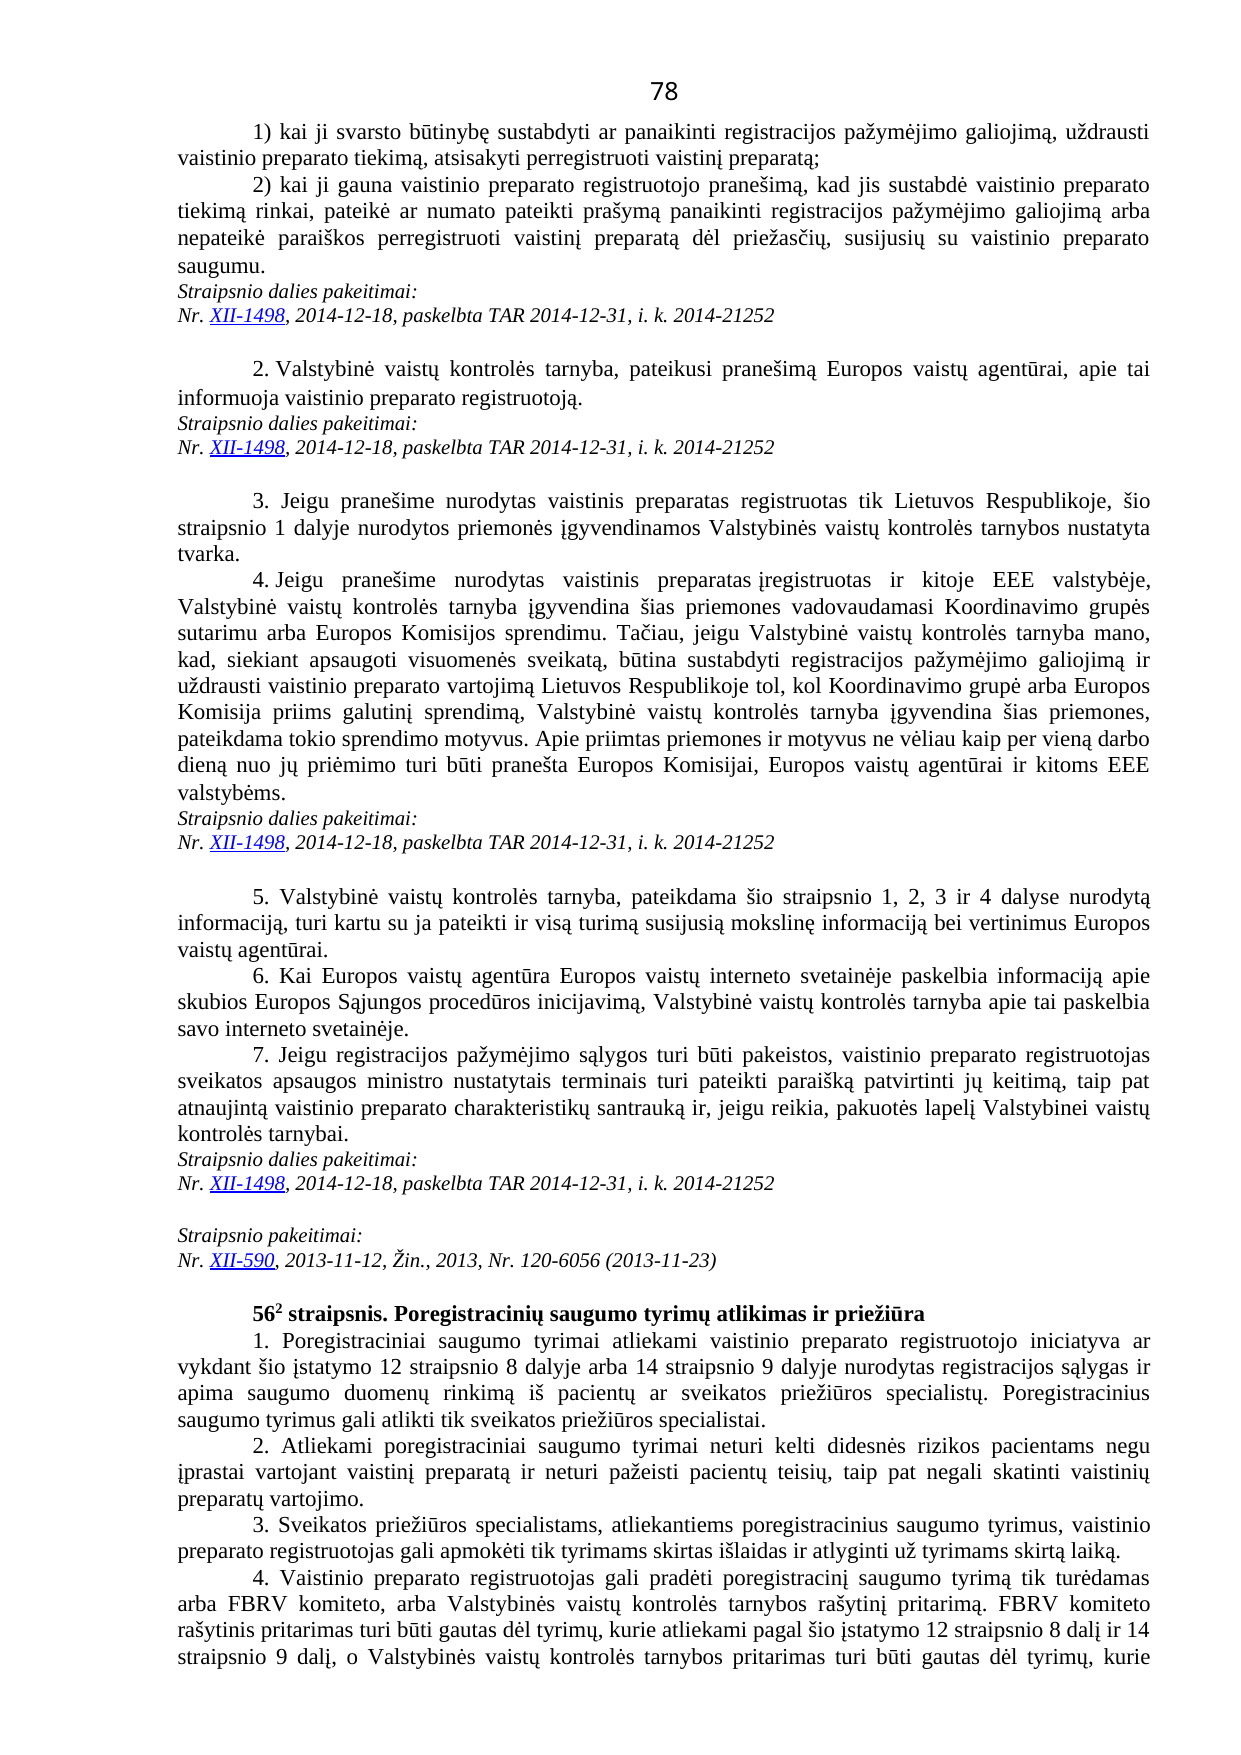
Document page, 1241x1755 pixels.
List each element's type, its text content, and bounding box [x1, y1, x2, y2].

text 7. Jeigu registracijos pažymėjimo sąlygos turi būti pakeistos, vaistinio preparato registruotojas sveikatos apsaugos ministro nustatytais terminais turi pateikti paraišką patvirtinti jų keitimą, taip pat atnaujintą vaistinio preparato charakteristikų santrauką ir, jeigu reikia, pakuotės lapelį Valstybinei vaistų kontrolės tarnybai. [177, 1041, 1152, 1147]
text 5. Valstybinė vaistų kontrolės tarnyba, pateikdama šio straipsnio 1, 2, 3 ir 4 dalyse nurodytą informaciją, turi kartu su ja pateikti ir visą turimą susijusią mokslinę informaciją bei vertinimus Europos vaistų agentūrai. [177, 883, 1152, 962]
text 3. Sveikatos priežiūros specialistams, atliekantiems poregistracinius saugumo tyrimus, vaistinio preparato registruotojas gali apmokėti tik tyrimams skirtas išlaidas ir atlyginti už tyrimams skirtą laiką. [177, 1511, 1152, 1564]
text Nr. XII-590, 2013-11-12, Žin., 2013, Nr. 120-6056 (2013-11-23) [177, 1247, 1152, 1272]
text 2. Valstybinė vaistų kontrolės tarnyba, pateikusi pranešimą Europos vaistų agentūrai, apie tai informuoja vaistinio preparato registruotoją. [177, 356, 1152, 411]
text Straipsnio dalies pakeitimai: [177, 279, 1152, 303]
text 3. Jeigu pranešime nurodytas vaistinis preparatas registruotas tik Lietuvos Respublikoje, šio straipsnio 1 dalyje nurodytos priemonės įgyvendinamos Valstybinės vaistų kontrolės tarnybos nustatyta tvarka. [177, 487, 1152, 567]
text Straipsnio pakeitimai: [177, 1223, 1152, 1247]
text 2) kai ji gauna vaistinio preparato registruotojo pranešimą, kad jis sustabdė vaistinio preparato tiekimą rinkai, pateikė ar numato pateikti prašymą panaikinti registracijos pažymėjimo galiojimą arba nepateikė paraiškos perregistruoti vaistinį preparatą dėl priežasčių, susijusių su vaistinio preparato saugumu. [177, 171, 1152, 279]
text 4. Vaistinio preparato registruotojas gali pradėti poregistracinį saugumo tyrimą tik turėdamas arba FBRV komiteto, arba Valstybinės vaistų kontrolės tarnybos rašytinį pritarimą. FBRV komiteto rašytinis pritarimas turi būti gautas dėl tyrimų, kurie atliekami pagal šio įstatymo 12 straipsnio 8 dalį ir 14 straipsnio 9 dalį, o Valstybinės vaistų kontrolės tarnybos pritarimas turi būti gautas dėl tyrimų, kurie [177, 1564, 1152, 1669]
text Straipsnio dalies pakeitimai: [177, 411, 1152, 435]
text Nr. XII-1498, 2014-12-18, paskelbta TAR 2014-12-31, i. k. 2014-21252 [177, 830, 1152, 854]
text Nr. XII-1498, 2014-12-18, paskelbta TAR 2014-12-31, i. k. 2014-21252 [177, 303, 1152, 327]
text 2. Atliekami poregistraciniai saugumo tyrimai neturi kelti didesnės rizikos pacientams negu įprastai vartojant vaistinį preparatą ir neturi pažeisti pacientų teisių, taip pat negali skatinti vaistinių preparatų vartojimo. [177, 1432, 1152, 1511]
text 562 straipsnis. Poregistracinių saugumo tyrimų atlikimas ir priežiūra [177, 1300, 1152, 1327]
text Straipsnio dalies pakeitimai: [177, 806, 1152, 830]
text 6. Kai Europos vaistų agentūra Europos vaistų interneto svetainėje paskelbia informaciją apie skubios Europos Sąjungos procedūros inicijavimą, Valstybinė vaistų kontrolės tarnyba apie tai paskelbia savo interneto svetainėje. [177, 962, 1152, 1041]
text 4. Jeigu pranešime nurodytas vaistinis preparatas įregistruotas ir kitoje EEE valstybėje, Valstybinė vaistų kontrolės tarnyba įgyvendina šias priemones vadovaudamasi Koordinavimo grupės sutarimu arba Europos Komisijos sprendimu. Tačiau, jeigu Valstybinė vaistų kontrolės tarnyba mano, kad, siekiant apsaugoti visuomenės sveikatą, būtina sustabdyti registracijos pažymėjimo galiojimą ir uždrausti vaistinio preparato vartojimą Lietuvos Respublikoje tol, kol Koordinavimo grupė arba Europos Komisija priims galutinį sprendimą, Valstybinė vaistų kontrolės tarnyba įgyvendina šias priemones, pateikdama tokio sprendimo motyvus. Apie priimtas priemones ir motyvus ne vėliau kaip per vieną darbo dieną nuo jų priėmimo turi būti pranešta Europos Komisijai, Europos vaistų agentūrai ir kitoms EEE valstybėms. [177, 567, 1152, 806]
text Nr. XII-1498, 2014-12-18, paskelbta TAR 2014-12-31, i. k. 2014-21252 [177, 1171, 1152, 1195]
text Straipsnio dalies pakeitimai: [177, 1147, 1152, 1171]
text 1) kai ji svarsto būtinybę sustabdyti ar panaikinti registracijos pažymėjimo galiojimą, uždrausti vaistinio preparato tiekimą, atsisakyti perregistruoti vaistinį preparatą; [177, 118, 1152, 171]
text Nr. XII-1498, 2014-12-18, paskelbta TAR 2014-12-31, i. k. 2014-21252 [177, 435, 1152, 459]
text 1. Poregistraciniai saugumo tyrimai atliekami vaistinio preparato registruotojo iniciatyva ar vykdant šio įstatymo 12 straipsnio 8 dalyje arba 14 straipsnio 9 dalyje nurodytas registracijos sąlygas ir apima saugumo duomenų rinkimą iš pacientų ar sveikatos priežiūros specialistų. Poregistracinius saugumo tyrimus gali atlikti tik sveikatos priežiūros specialistai. [177, 1327, 1152, 1432]
